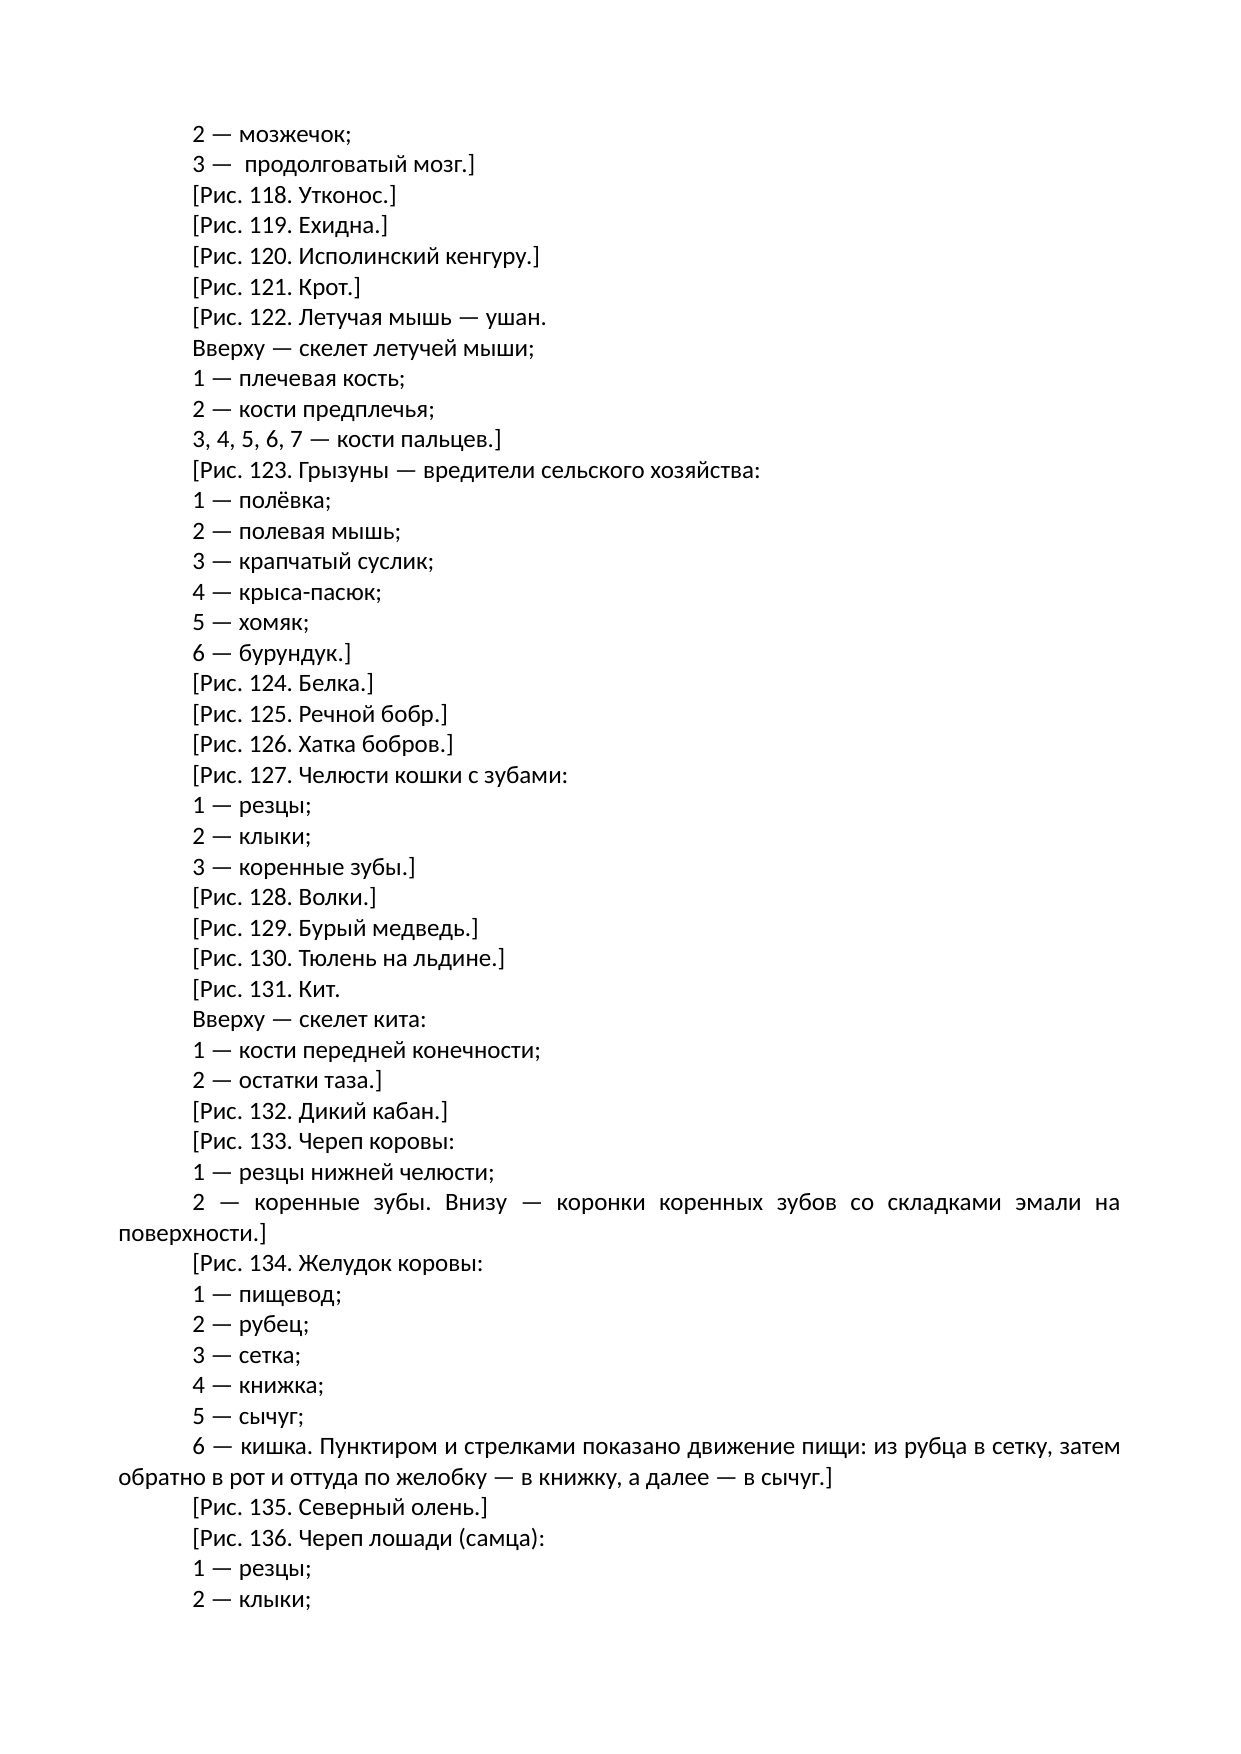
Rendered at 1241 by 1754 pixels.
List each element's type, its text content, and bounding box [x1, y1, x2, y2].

text 2 — мозжечок; [118, 118, 1122, 149]
text [Рис. 135. Северный олень.] [118, 1492, 1122, 1522]
text [Рис. 128. Волки.] [118, 881, 1122, 912]
text 2 — остатки таза.] [118, 1064, 1122, 1095]
text 3 — крапчатый суслик; [118, 545, 1122, 576]
text 2 — рубец; [118, 1308, 1122, 1339]
text 2 — полевая мышь; [118, 515, 1122, 545]
text [Рис. 132. Дикий кабан.] [118, 1095, 1122, 1125]
text [Рис. 130. Тюлень на льдине.] [118, 942, 1122, 973]
text [Рис. 126. Хатка бобров.] [118, 728, 1122, 759]
text 4 — крыса-пасюк; [118, 576, 1122, 606]
text 3 — коренные зубы.] [118, 851, 1122, 881]
text 5 — сычуг; [118, 1400, 1122, 1431]
text [Рис. 118. Утконос.] [118, 179, 1122, 210]
text [Рис. 124. Белка.] [118, 667, 1122, 698]
text [Рис. 121. Крот.] [118, 271, 1122, 301]
text 1 — плечевая кость; [118, 362, 1122, 393]
text [Рис. 125. Речной бобр.] [118, 698, 1122, 728]
text [Рис. 127. Челюсти кошки с зубами: [118, 759, 1122, 789]
text 1 — полёвка; [118, 484, 1122, 515]
text [Рис. 119. Ехидна.] [118, 210, 1122, 240]
text [Рис. 123. Грызуны — вредители сельского хозяйства: [118, 454, 1122, 484]
text 2 — клыки; [118, 820, 1122, 851]
text 1 — кости передней конечности; [118, 1034, 1122, 1064]
text 3, 4, 5, 6, 7 — кости пальцев.] [118, 423, 1122, 454]
text [Рис. 136. Череп лошади (самца): [118, 1522, 1122, 1553]
text 6 — бурундук.] [118, 637, 1122, 667]
text [Рис. 133. Череп коровы: [118, 1125, 1122, 1156]
text 1 — резцы; [118, 789, 1122, 820]
text Вверху — скелет кита: [118, 1003, 1122, 1034]
text Вверху — скелет летучей мыши; [118, 332, 1122, 362]
text 1 — резцы нижней челюсти; [118, 1156, 1122, 1186]
text 1 — пищевод; [118, 1278, 1122, 1308]
text 5 — хомяк; [118, 606, 1122, 637]
text 3 — продолговатый мозг.] [118, 149, 1122, 179]
text [Рис. 120. Исполинский кенгуру.] [118, 240, 1122, 271]
text [Рис. 122. Летучая мышь — ушан. [118, 301, 1122, 332]
text [Рис. 134. Желудок коровы: [118, 1247, 1122, 1278]
text 1 — резцы; [118, 1553, 1122, 1583]
text [Рис. 131. Кит. [118, 973, 1122, 1003]
text 3 — сетка; [118, 1339, 1122, 1369]
text 4 — книжка; [118, 1369, 1122, 1400]
text 2 — клыки; [118, 1583, 1122, 1614]
text [Рис. 129. Бурый медведь.] [118, 912, 1122, 942]
text 6 — кишка. Пунктиром и стрелками показано движение пищи: из рубца в сетку, затем обратно в рот и оттуда по желобку — в книжку, а далее — в сычуг.] [118, 1431, 1122, 1492]
text 2 — кости предплечья; [118, 393, 1122, 423]
text 2 — коренные зубы. Внизу — коронки коренных зубов со складками эмали на поверхности.] [118, 1186, 1122, 1247]
